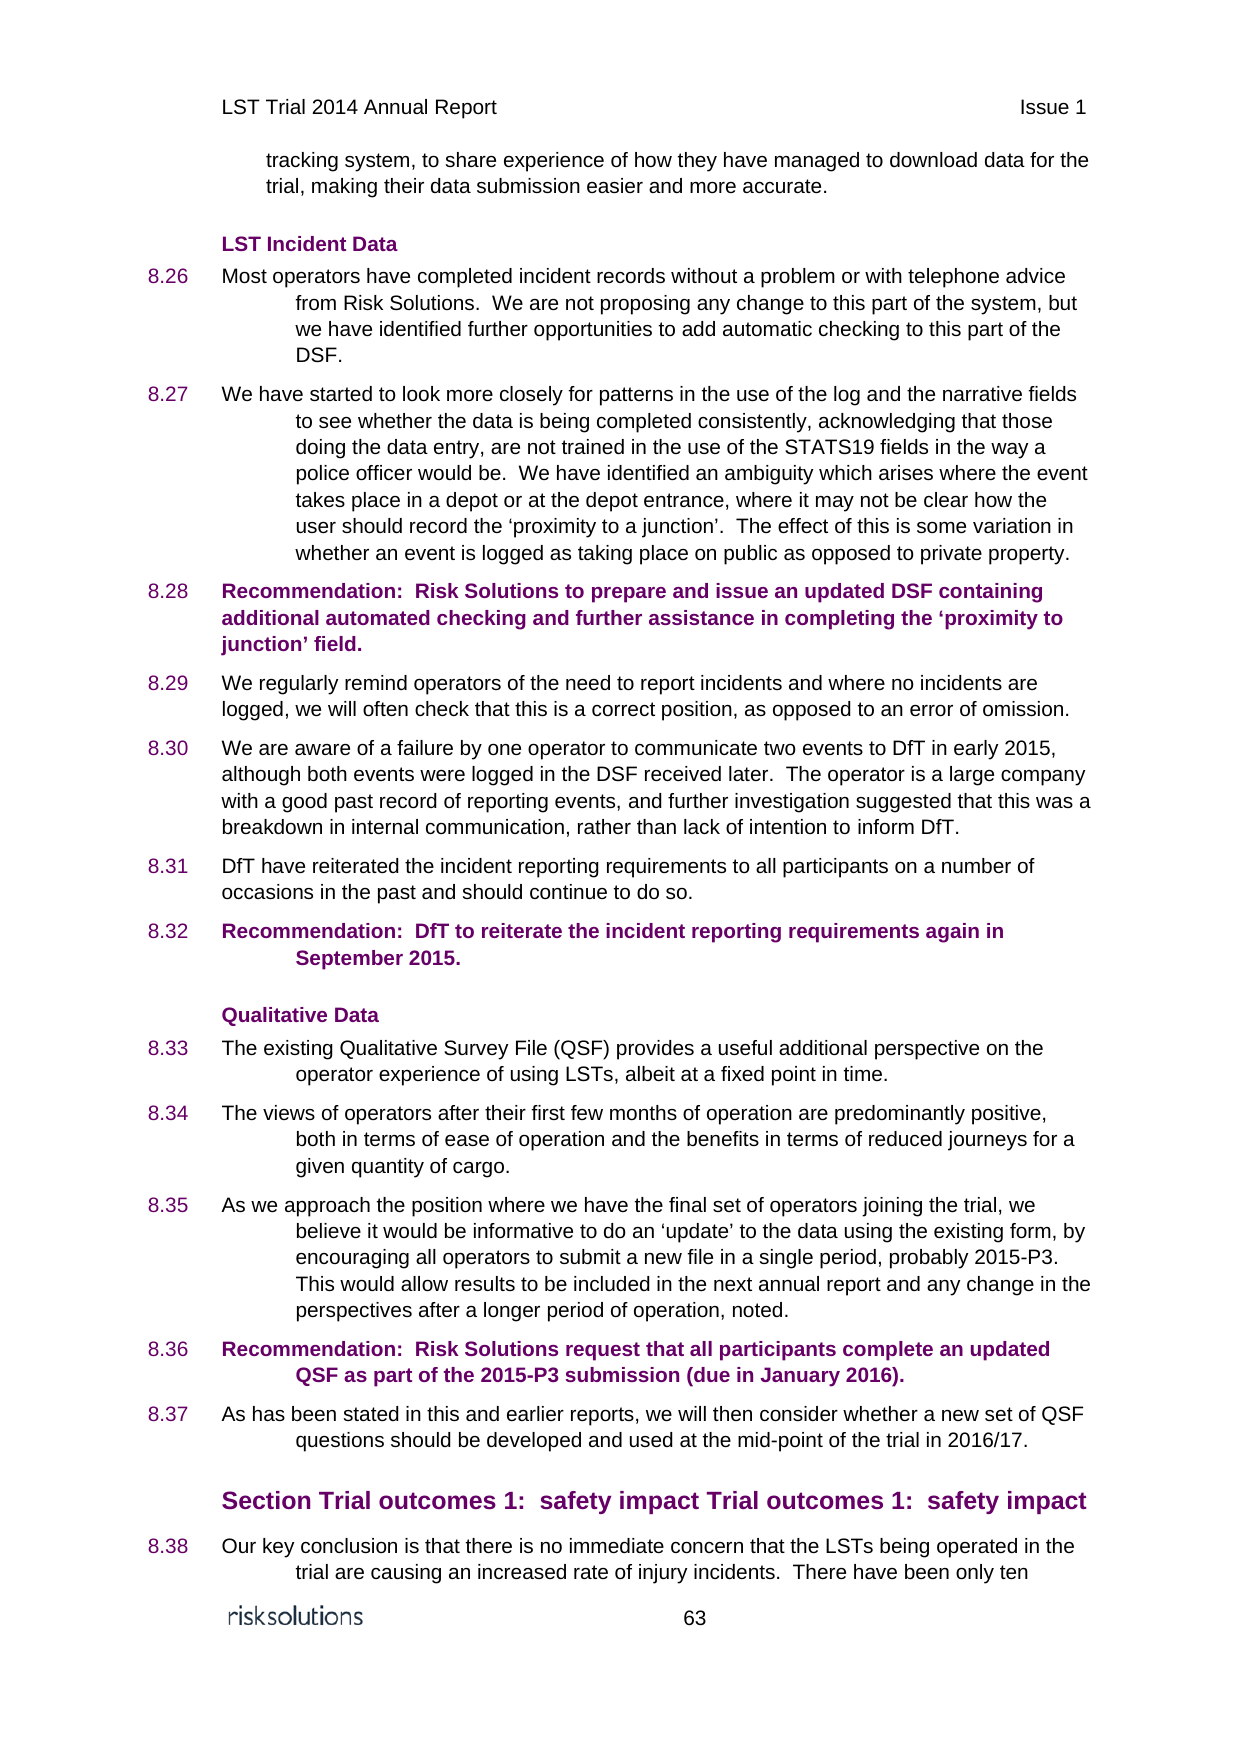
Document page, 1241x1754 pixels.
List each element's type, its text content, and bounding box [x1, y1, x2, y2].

list We have started to look more closely for patterns in the use of the log and the narrative fields to see whether the data is being completed consistently, acknowledging that those doing the data entry, are not trained in the use of the STATS19 fields in the way a police officer would be. We have identified an ambiguity which arises where the event takes place in a depot or at the depot entrance, where it may not be clear how the user should record the ‘proximity to a junction’. The effect of this is some variation in whether an event is logged as taking place on public as opposed to private property. [148, 382, 1092, 564]
list The views of operators after their first few months of operation are predominantly positive, both in terms of ease of operation and the benefits in terms of reduced journeys for a given quantity of cargo. [148, 1101, 1092, 1177]
list The existing Qualitative Survey File (QSF) provides a useful additional perspective on the operator experience of using LSTs, albeit at a fixed point in time. [148, 1036, 1092, 1086]
list Recommendation: Risk Solutions request that all participants complete an updated QSF as part of the 2015-P3 submission (due in January 2016). [148, 1337, 1092, 1387]
list We are aware of a failure by one operator to communicate two events to DfT in early 2015, although both events were logged in the DSF received later. The operator is a large company with a good past record of reporting events, and further investigation suggested that this was a breakdown in internal communication, rather than lack of intention to inform DfT. [148, 736, 1092, 839]
list As we approach the position where we have the final set of operators joining the trial, we believe it would be informative to do an ‘update’ to the data using the existing form, by encouraging all operators to submit a new file in a single period, probably 2015-P3. This would allow results to be included in the next annual report and any change in the perspectives after a longer period of operation, noted. [148, 1192, 1092, 1322]
list Recommendation: Risk Solutions to prepare and issue an updated DSF containing additional automated checking and further assistance in completing the ‘proximity to junction’ field. [148, 579, 1092, 656]
subtitle Section 5 Trial outcomes 1: safety impact [221, 1486, 1092, 1515]
list DfT have reiterated the incident reporting requirements to all participants on a number of occasions in the past and should continue to do so. [148, 854, 1092, 904]
list We regularly remind operators of the need to report incidents and where no incidents are logged, we will often check that this is a correct position, as opposed to an error of omission. [148, 671, 1092, 721]
subtitle Qualitative Data [221, 1003, 1092, 1027]
list Recommendation: DfT to reiterate the incident reporting requirements again in September 2015. [148, 919, 1092, 969]
subtitle LST Incident Data [221, 232, 1092, 256]
list Our key conclusion is that there is no immediate concern that the LSTs being operated in the trial are causing an increased rate of injury incidents. There have been only ten [148, 1534, 1092, 1584]
list tracking system, to share experience of how they have managed to download data for the trial, making their data submission easier and more accurate. [227, 148, 1092, 198]
list As has been stated in this and earlier reports, we will then consider whether a new set of QSF questions should be developed and used at the mid-point of the trial in 2016/17. [148, 1402, 1092, 1452]
list Most operators have completed incident records without a problem or with telephone advice from Risk Solutions. We are not proposing any change to this part of the system, but we have identified further opportunities to add automatic checking to this part of the DSF. [148, 264, 1092, 367]
